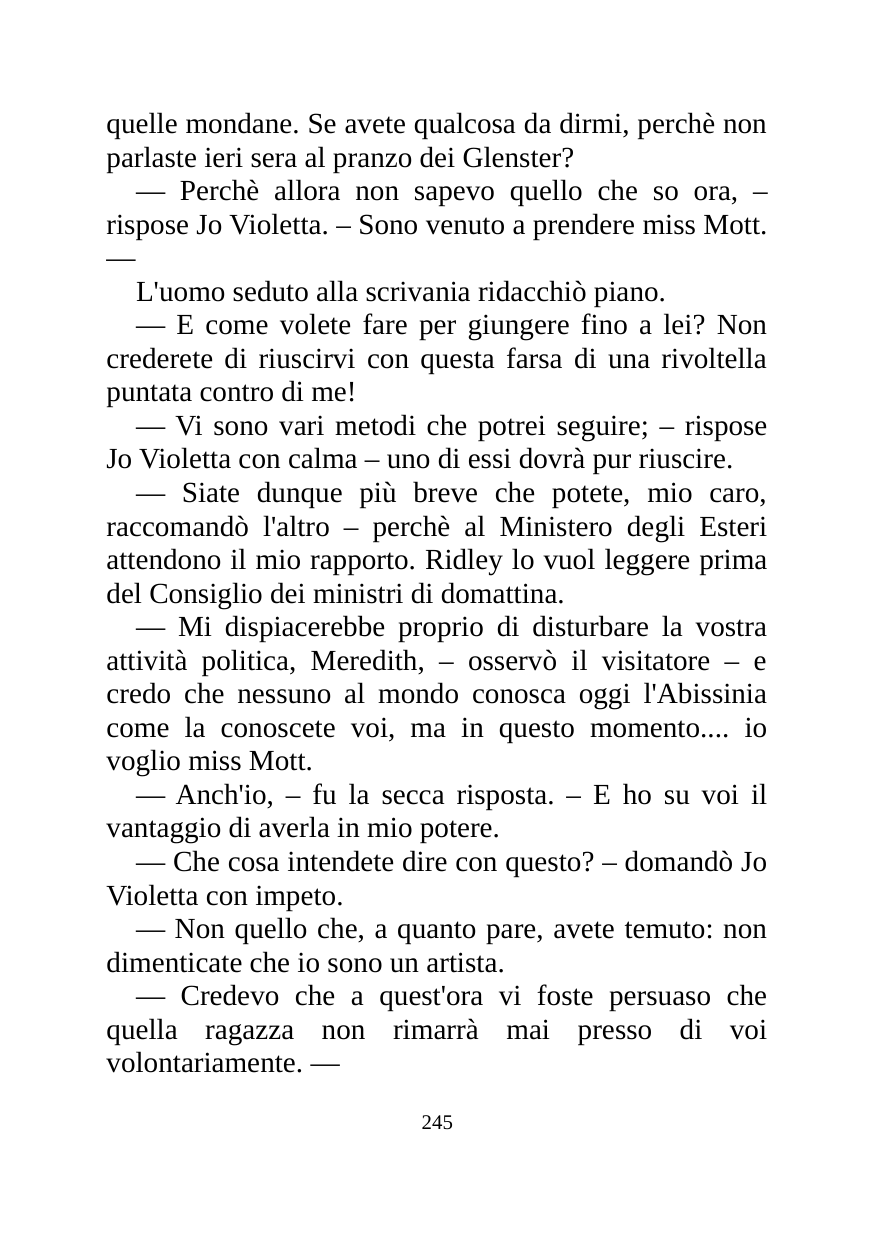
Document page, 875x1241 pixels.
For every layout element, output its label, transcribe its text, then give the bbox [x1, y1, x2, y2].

text — Mi dispiacerebbe proprio di disturbare la vostra attività politica, Meredith, – osservò il visitatore – e credo che nessuno al mondo conosca oggi l'Abissinia come la conoscete voi, ma in questo momento.... io voglio miss Mott. [106, 609, 768, 777]
text — E come volete fare per giungere fino a lei? Non crederete di riuscirvi con questa farsa di una rivoltella puntata contro di me! [106, 307, 768, 408]
text — Che cosa intendete dire con questo? – domandò Jo Violetta con impeto. [106, 844, 768, 911]
text — Non quello che, a quanto pare, avete temuto: non dimenticate che io sono un artista. [106, 911, 768, 978]
text — Vi sono vari metodi che potrei seguire; – rispose Jo Violetta con calma – uno di essi dovrà pur riuscire. [106, 408, 768, 475]
text — Siate dunque più breve che potete, mio caro, raccomandò l'altro – perchè al Ministero degli Esteri attendono il mio rapporto. Ridley lo vuol leggere prima del Consiglio dei ministri di domattina. [106, 475, 768, 609]
text L'uomo seduto alla scrivania ridacchiò piano. [106, 274, 768, 307]
text — Anch'io, – fu la secca risposta. – E ho su voi il vantaggio di averla in mio potere. [106, 777, 768, 844]
text — Perchè allora non sapevo quello che so ora, – rispose Jo Violetta. – Sono venuto a prendere miss Mott. — [106, 173, 768, 274]
text — Credevo che a quest'ora vi foste persuaso che quella ragazza non rimarrà mai presso di voi volontariamente. — [106, 978, 768, 1079]
text quelle mondane. Se avete qualcosa da dirmi, perchè non parlaste ieri sera al pranzo dei Glenster? [106, 106, 768, 173]
